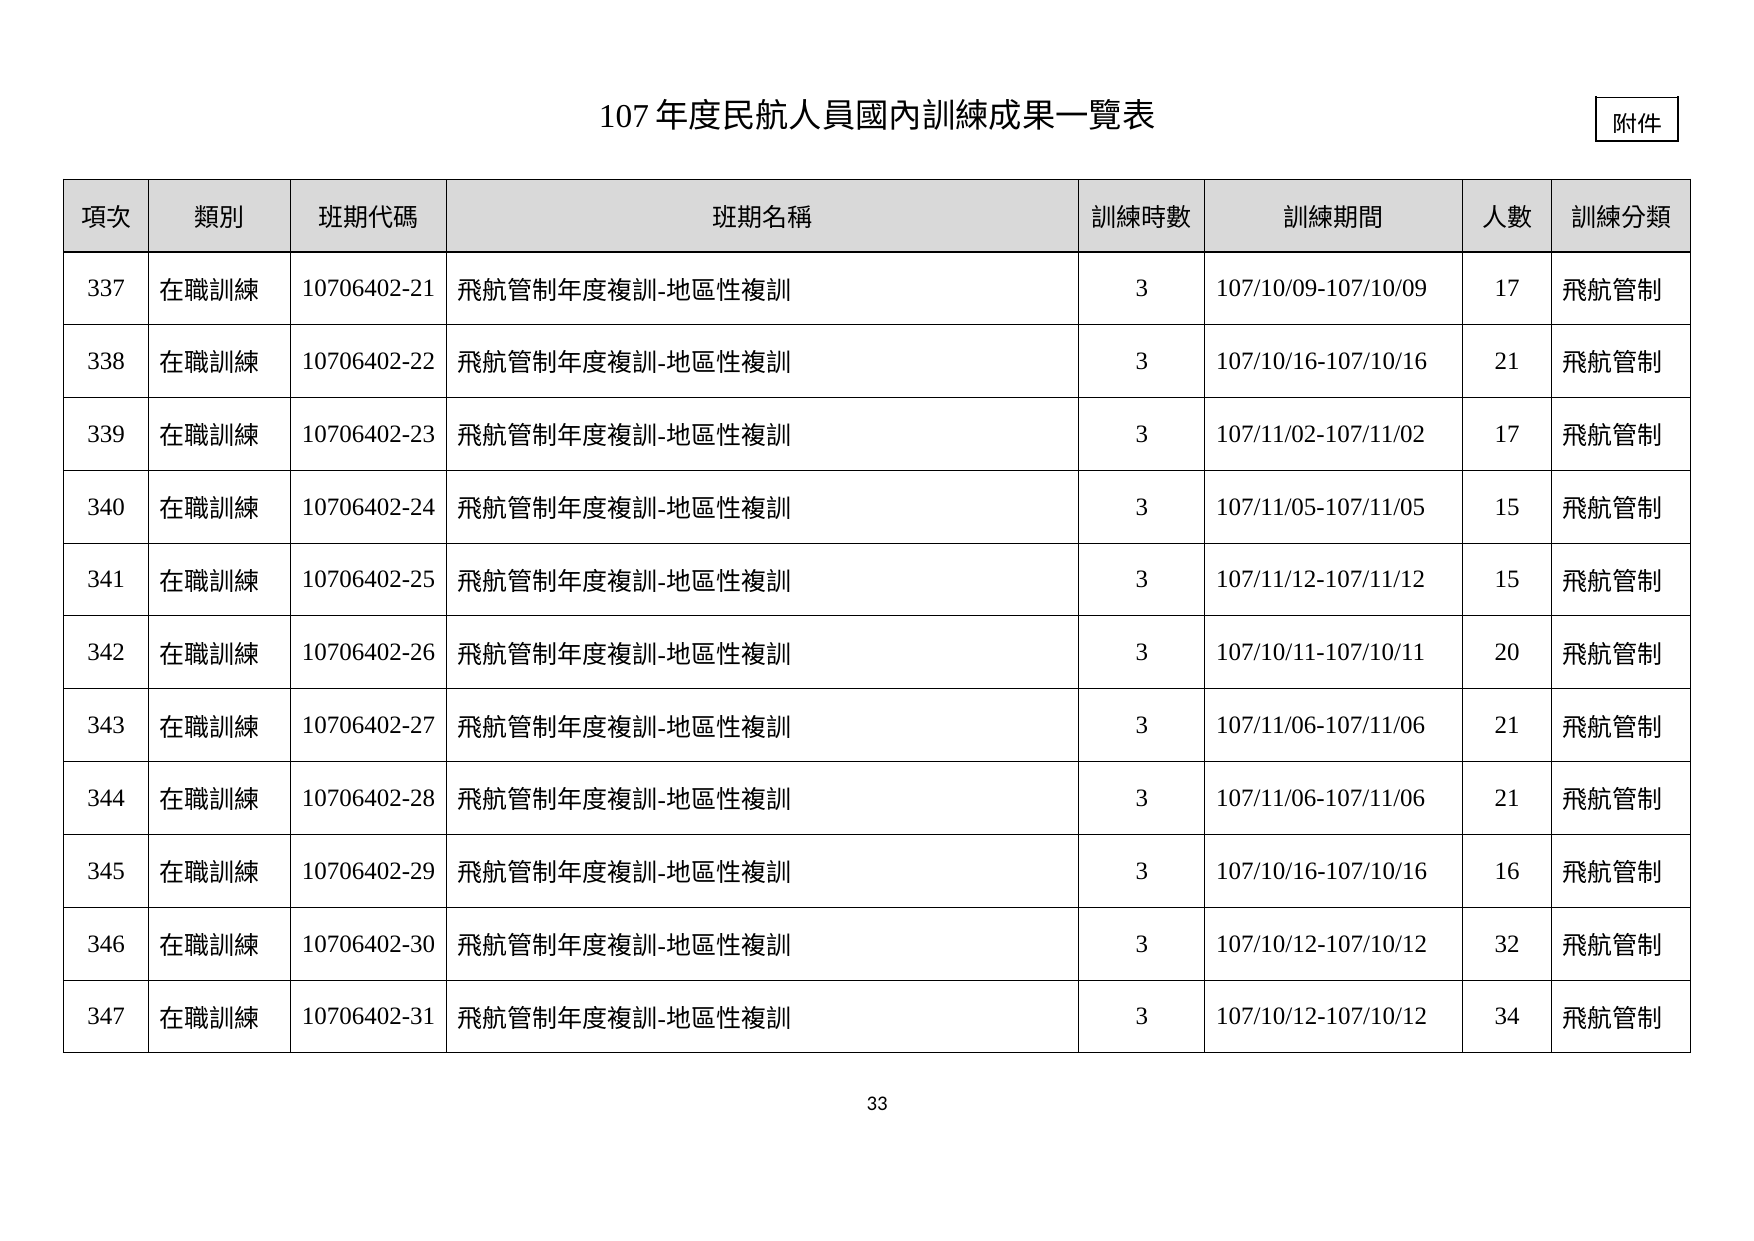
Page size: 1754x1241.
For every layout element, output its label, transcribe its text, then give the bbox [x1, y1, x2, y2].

table_cell 飛航管制 [1552, 835, 1690, 907]
table_cell 347 [64, 981, 148, 1052]
table_cell 3 [1079, 544, 1204, 615]
table_cell 10706402-24 [291, 471, 446, 543]
table_cell 107/11/02-107/11/02 [1205, 398, 1462, 470]
table_cell 3 [1079, 835, 1204, 907]
table_cell 32 [1463, 908, 1551, 979]
table_cell 飛航管制 [1552, 908, 1690, 979]
table_header 訓練時數 [1079, 180, 1204, 251]
table_cell 15 [1463, 544, 1551, 615]
table_cell 在職訓練 [149, 325, 290, 397]
table_cell 飛航管制 [1552, 981, 1690, 1052]
table_cell 107/11/05-107/11/05 [1205, 471, 1462, 543]
table_cell 17 [1463, 253, 1551, 324]
table_cell 在職訓練 [149, 908, 290, 979]
table_header 訓練分類 [1552, 180, 1690, 251]
table_cell 15 [1463, 471, 1551, 543]
table_cell 21 [1463, 325, 1551, 397]
table_cell 飛航管制年度複訓-地區性複訓 [447, 616, 1078, 688]
table_cell 3 [1079, 762, 1204, 834]
table_cell 3 [1079, 325, 1204, 397]
table_cell 飛航管制年度複訓-地區性複訓 [447, 689, 1078, 761]
table_header 訓練期間 [1205, 180, 1462, 251]
table_cell 338 [64, 325, 148, 397]
table_cell 344 [64, 762, 148, 834]
table_cell 在職訓練 [149, 689, 290, 761]
table_cell 飛航管制年度複訓-地區性複訓 [447, 471, 1078, 543]
table_cell 10706402-29 [291, 835, 446, 907]
table_cell 10706402-21 [291, 253, 446, 324]
table_header 人數 [1463, 180, 1551, 251]
table_cell 飛航管制年度複訓-地區性複訓 [447, 325, 1078, 397]
table_cell 107/11/12-107/11/12 [1205, 544, 1462, 615]
table_cell 10706402-28 [291, 762, 446, 834]
table_cell 飛航管制年度複訓-地區性複訓 [447, 981, 1078, 1052]
table_cell 343 [64, 689, 148, 761]
table_cell 飛航管制年度複訓-地區性複訓 [447, 544, 1078, 615]
table_header 班期名稱 [447, 180, 1078, 251]
table_cell 在職訓練 [149, 471, 290, 543]
table_cell 在職訓練 [149, 398, 290, 470]
table_cell 21 [1463, 689, 1551, 761]
table_cell 在職訓練 [149, 253, 290, 324]
table_cell 在職訓練 [149, 616, 290, 688]
table_cell 飛航管制年度複訓-地區性複訓 [447, 908, 1078, 979]
table_cell 345 [64, 835, 148, 907]
table_cell 3 [1079, 689, 1204, 761]
table_cell 337 [64, 253, 148, 324]
table_cell 107/11/06-107/11/06 [1205, 762, 1462, 834]
table_cell 飛航管制 [1552, 616, 1690, 688]
table_cell 3 [1079, 253, 1204, 324]
table_cell 34 [1463, 981, 1551, 1052]
table_cell 飛航管制 [1552, 398, 1690, 470]
table_cell 107/11/06-107/11/06 [1205, 689, 1462, 761]
table_cell 在職訓練 [149, 835, 290, 907]
table_cell 飛航管制 [1552, 325, 1690, 397]
table_header 項次 [64, 180, 148, 251]
table_cell 107/10/12-107/10/12 [1205, 981, 1462, 1052]
table_cell 341 [64, 544, 148, 615]
table_header 班期代碼 [291, 180, 446, 251]
table_cell 3 [1079, 908, 1204, 979]
table_cell 3 [1079, 981, 1204, 1052]
table_cell 107/10/09-107/10/09 [1205, 253, 1462, 324]
table_cell 10706402-25 [291, 544, 446, 615]
table_cell 飛航管制 [1552, 253, 1690, 324]
table_cell 飛航管制 [1552, 762, 1690, 834]
table_cell 飛航管制 [1552, 544, 1690, 615]
table_cell 16 [1463, 835, 1551, 907]
table_cell 10706402-26 [291, 616, 446, 688]
table_cell 在職訓練 [149, 762, 290, 834]
table_cell 10706402-31 [291, 981, 446, 1052]
table_cell 在職訓練 [149, 544, 290, 615]
table_cell 107/10/16-107/10/16 [1205, 835, 1462, 907]
table_cell 飛航管制年度複訓-地區性複訓 [447, 762, 1078, 834]
table_cell 21 [1463, 762, 1551, 834]
table_cell 在職訓練 [149, 981, 290, 1052]
table_cell 3 [1079, 471, 1204, 543]
table_cell 340 [64, 471, 148, 543]
table_cell 10706402-23 [291, 398, 446, 470]
table_cell 107/10/12-107/10/12 [1205, 908, 1462, 979]
table_cell 107/10/16-107/10/16 [1205, 325, 1462, 397]
table_cell 20 [1463, 616, 1551, 688]
table_cell 3 [1079, 616, 1204, 688]
table_cell 飛航管制 [1552, 471, 1690, 543]
table_cell 飛航管制年度複訓-地區性複訓 [447, 253, 1078, 324]
table_cell 10706402-22 [291, 325, 446, 397]
table_cell 飛航管制 [1552, 689, 1690, 761]
table_cell 飛航管制年度複訓-地區性複訓 [447, 398, 1078, 470]
table_cell 17 [1463, 398, 1551, 470]
table_cell 飛航管制年度複訓-地區性複訓 [447, 835, 1078, 907]
table_header 類別 [149, 180, 290, 251]
table_cell 10706402-27 [291, 689, 446, 761]
table_cell 3 [1079, 398, 1204, 470]
table_cell 346 [64, 908, 148, 979]
table_cell 10706402-30 [291, 908, 446, 979]
table_cell 342 [64, 616, 148, 688]
table_cell 339 [64, 398, 148, 470]
table_cell 107/10/11-107/10/11 [1205, 616, 1462, 688]
